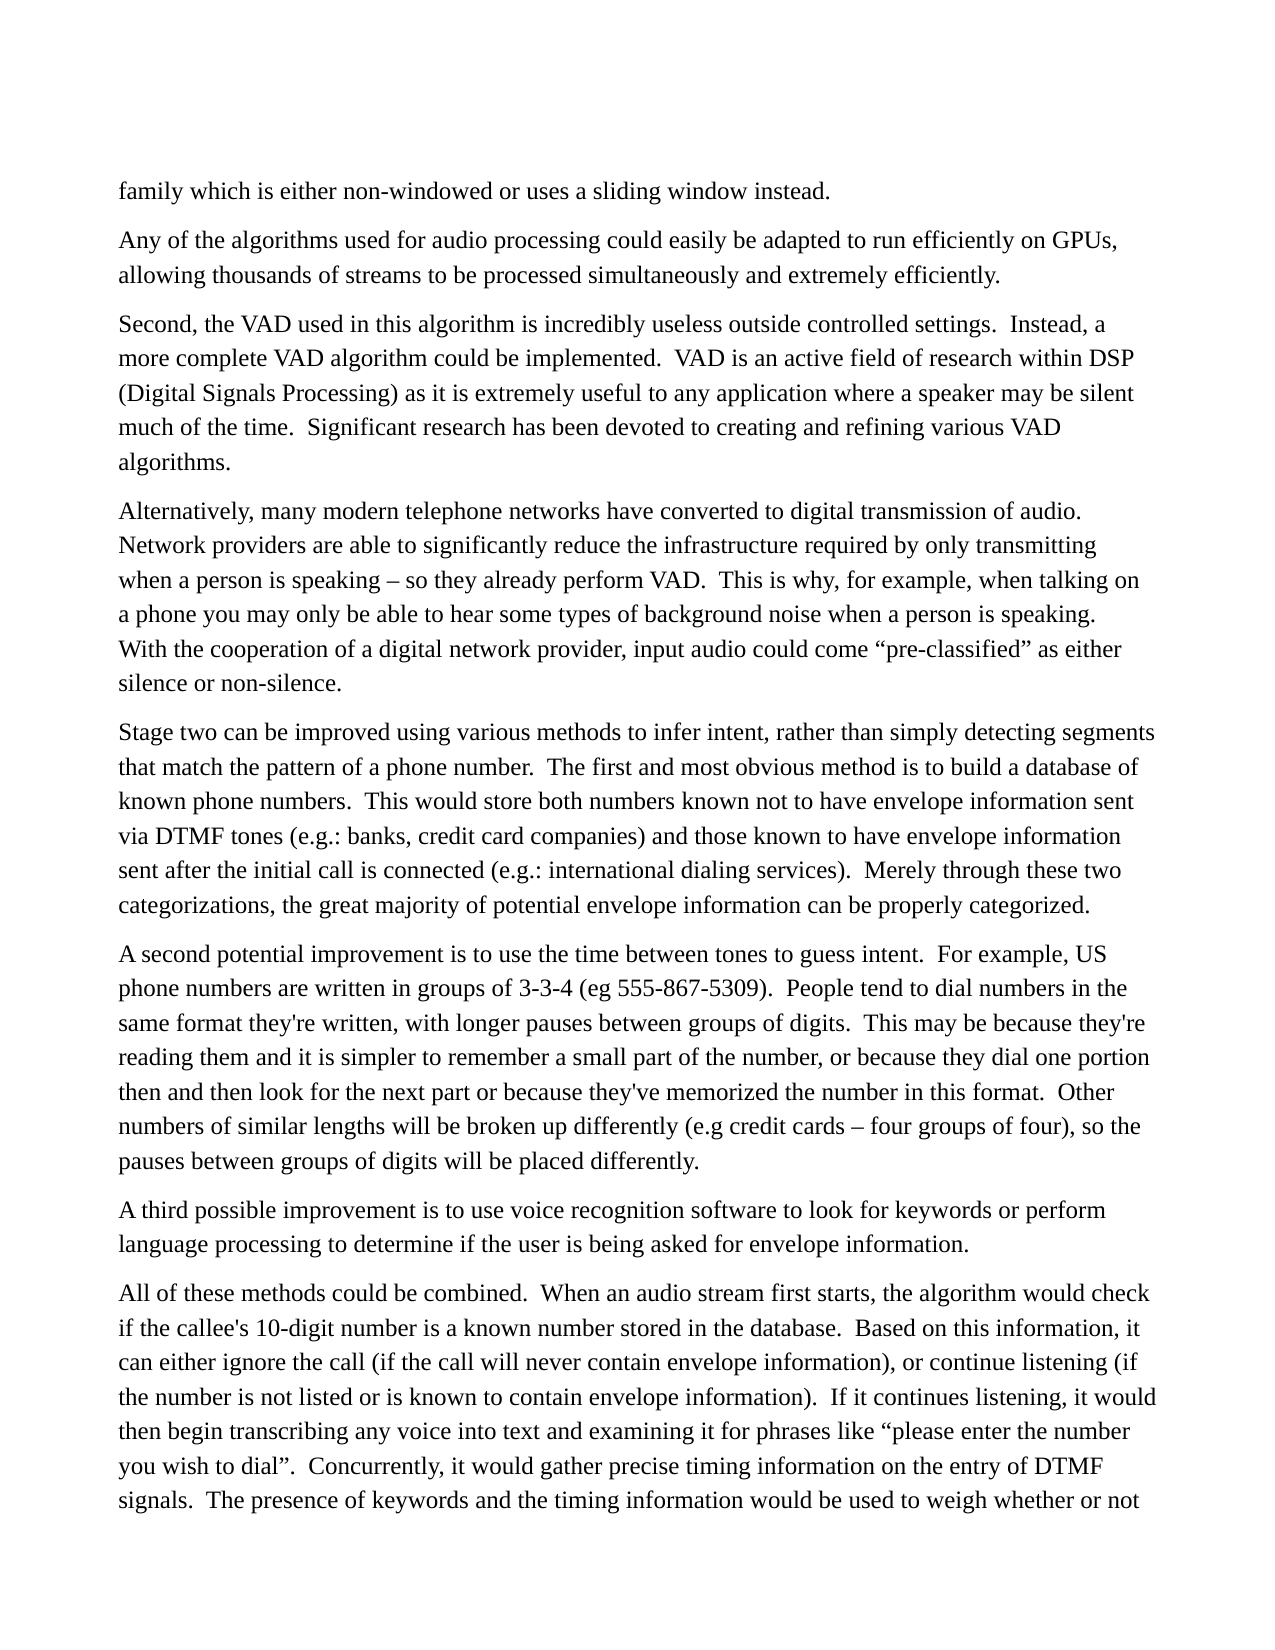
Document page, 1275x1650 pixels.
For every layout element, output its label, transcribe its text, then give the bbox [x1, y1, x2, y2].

text Stage two can be improved using various methods to infer intent, rather than simply detecting segments that match the pattern of a phone number. The first and most obvious method is to build a database of known phone numbers. This would store both numbers known not to have envelope information sent via DTMF tones (e.g.: banks, credit card companies) and those known to have envelope information sent after the initial call is connected (e.g.: international dialing services). Merely through these two categorizations, the great majority of potential envelope information can be properly categorized. [118, 717, 1157, 918]
text All of these methods could be combined. When an audio stream first starts, the algorithm would check if the callee's 10-digit number is a known number stored in the database. Based on this information, it can either ignore the call (if the call will never contain envelope information), or continue listening (if the number is not listed or is known to contain envelope information). If it continues listening, it would then begin transcribing any voice into text and examining it for phrases like “please enter the number you wish to dial”. Concurrently, it would gather precise timing information on the entry of DTMF signals. The presence of keywords and the timing information would be used to weigh whether or not [118, 1278, 1157, 1514]
text Alternatively, many modern telephone networks have converted to digital transmission of audio. Network providers are able to significantly reduce the infrastructure required by only transmitting when a person is speaking – so they already perform VAD. This is why, for example, when talking on a phone you may only be able to hear some types of background noise when a person is speaking. With the cooperation of a digital network provider, input audio could come “pre-classified” as either silence or non-silence. [118, 496, 1157, 697]
text A third possible improvement is to use voice recognition software to look for keywords or perform language processing to determine if the user is being asked for envelope information. [118, 1195, 1157, 1258]
text family which is either non-windowed or uses a sliding window instead. [118, 176, 1157, 205]
text Second, the VAD used in this algorithm is incredibly useless outside controlled settings. Instead, a more complete VAD algorithm could be implemented. VAD is an active field of research within DSP (Digital Signals Processing) as it is extremely useful to any application where a speaker may be silent much of the time. Significant research has been devoted to creating and refining various VAD algorithms. [118, 309, 1157, 476]
text A second potential improvement is to use the time between tones to guess intent. For example, US phone numbers are written in groups of 3-3-4 (eg 555-867-5309). People tend to dial numbers in the same format they're written, with longer pauses between groups of digits. This may be because they're reading them and it is simpler to remember a small part of the number, or because they dial one portion then and then look for the next part or because they've memorized the number in this format. Other numbers of similar lengths will be broken up differently (e.g credit cards – four groups of four), so the pauses between groups of digits will be placed differently. [118, 939, 1157, 1174]
text Any of the algorithms used for audio processing could easily be adapted to run efficiently on GPUs, allowing thousands of streams to be processed simultaneously and extremely efficiently. [118, 225, 1157, 289]
